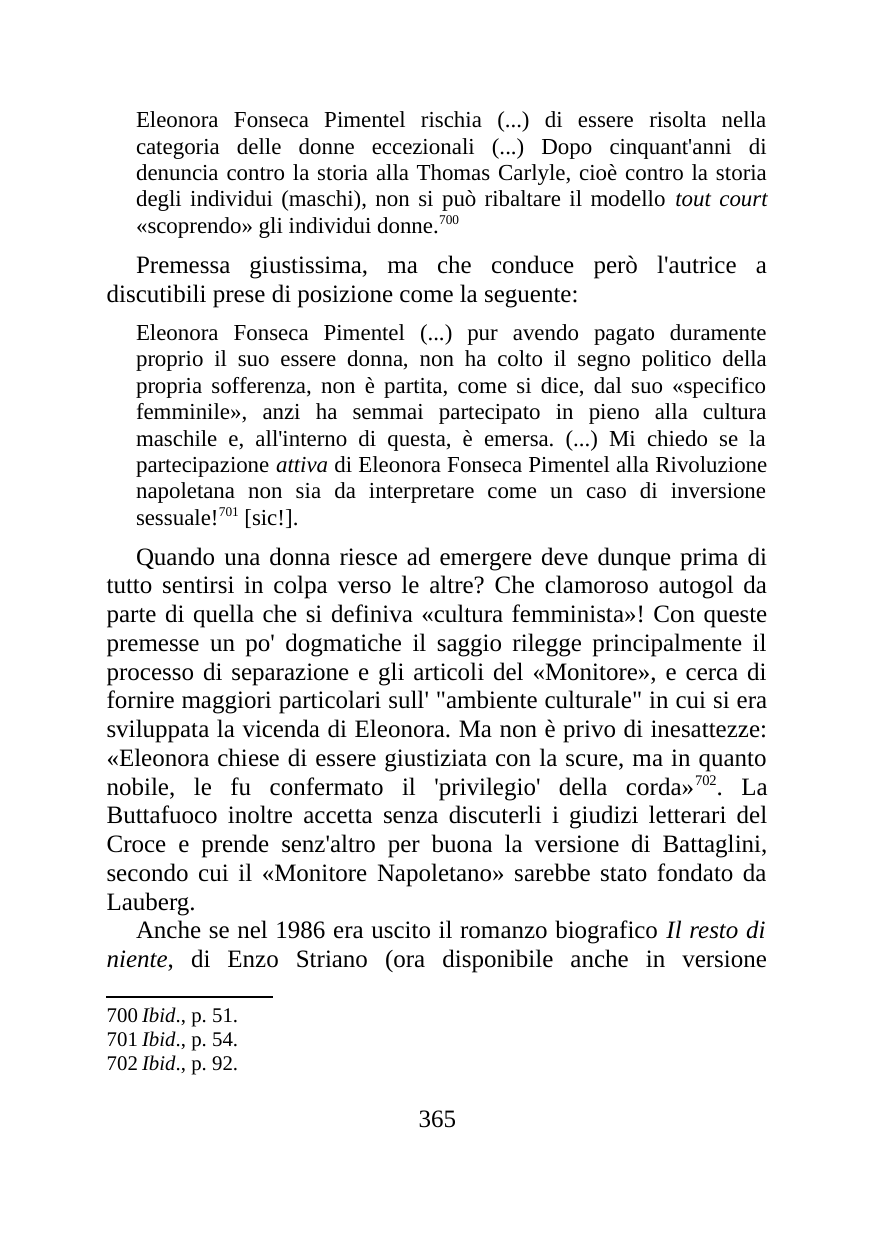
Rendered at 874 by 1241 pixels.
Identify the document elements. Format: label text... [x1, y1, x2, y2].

text Eleonora Fonseca Pimentel rischia (...) di essere risolta nella categoria delle donne eccezionali (...) Dopo cinquant'anni di denuncia contro la storia alla Thomas Carlyle, cioè contro la storia degli individui (maschi), non si può ribaltare il modello tout court «scoprendo» gli individui donne. [136, 106, 768, 238]
text Premessa giustissima, ma che conduce però l'autrice a discutibili prese di posizione come la seguente: [106, 250, 768, 307]
text Ibid., p. 92. [106, 1051, 768, 1075]
text Quando una donna riesce ad emergere deve dunque prima di tutto sentirsi in colpa verso le altre? Che clamoroso autogol da parte di quella che si definiva «cultura femminista»! Con queste premesse un po' dogmatiche il saggio rilegge principalmente il processo di separazione e gli articoli del «Monitore», e cerca di fornire maggiori particolari sull' "ambiente culturale" in cui si era sviluppata la vicenda di Eleonora. Ma non è privo di inesattezze: «Eleonora chiese di essere giustiziata con la scure, ma in quanto nobile, le fu confermato il 'privilegio' della corda». La Buttafuoco inoltre accetta senza discuterli i giudizi letterari del Croce e prende senz'altro per buona la versione di Battaglini, secondo cui il «Monitore Napoletano» sarebbe stato fondato da Lauberg. [106, 542, 768, 916]
text Anche se nel 1986 era uscito il romanzo biografico Il resto di niente, di Enzo Striano (ora disponibile anche in versione [106, 916, 768, 973]
text Eleonora Fonseca Pimentel (...) pur avendo pagato duramente proprio il suo essere donna, non ha colto il segno politico della propria sofferenza, non è partita, come si dice, dal suo «specifico femminile», anzi ha semmai partecipato in pieno alla cultura maschile e, all'interno di questa, è emersa. (...) Mi chiedo se la partecipazione attiva di Eleonora Fonseca Pimentel alla Rivoluzione napoletana non sia da interpretare come un caso di inversione sessuale! [sic!]. [136, 319, 768, 530]
text Ibid., p. 54. [106, 1027, 768, 1051]
text Ibid., p. 51. [106, 1003, 768, 1027]
